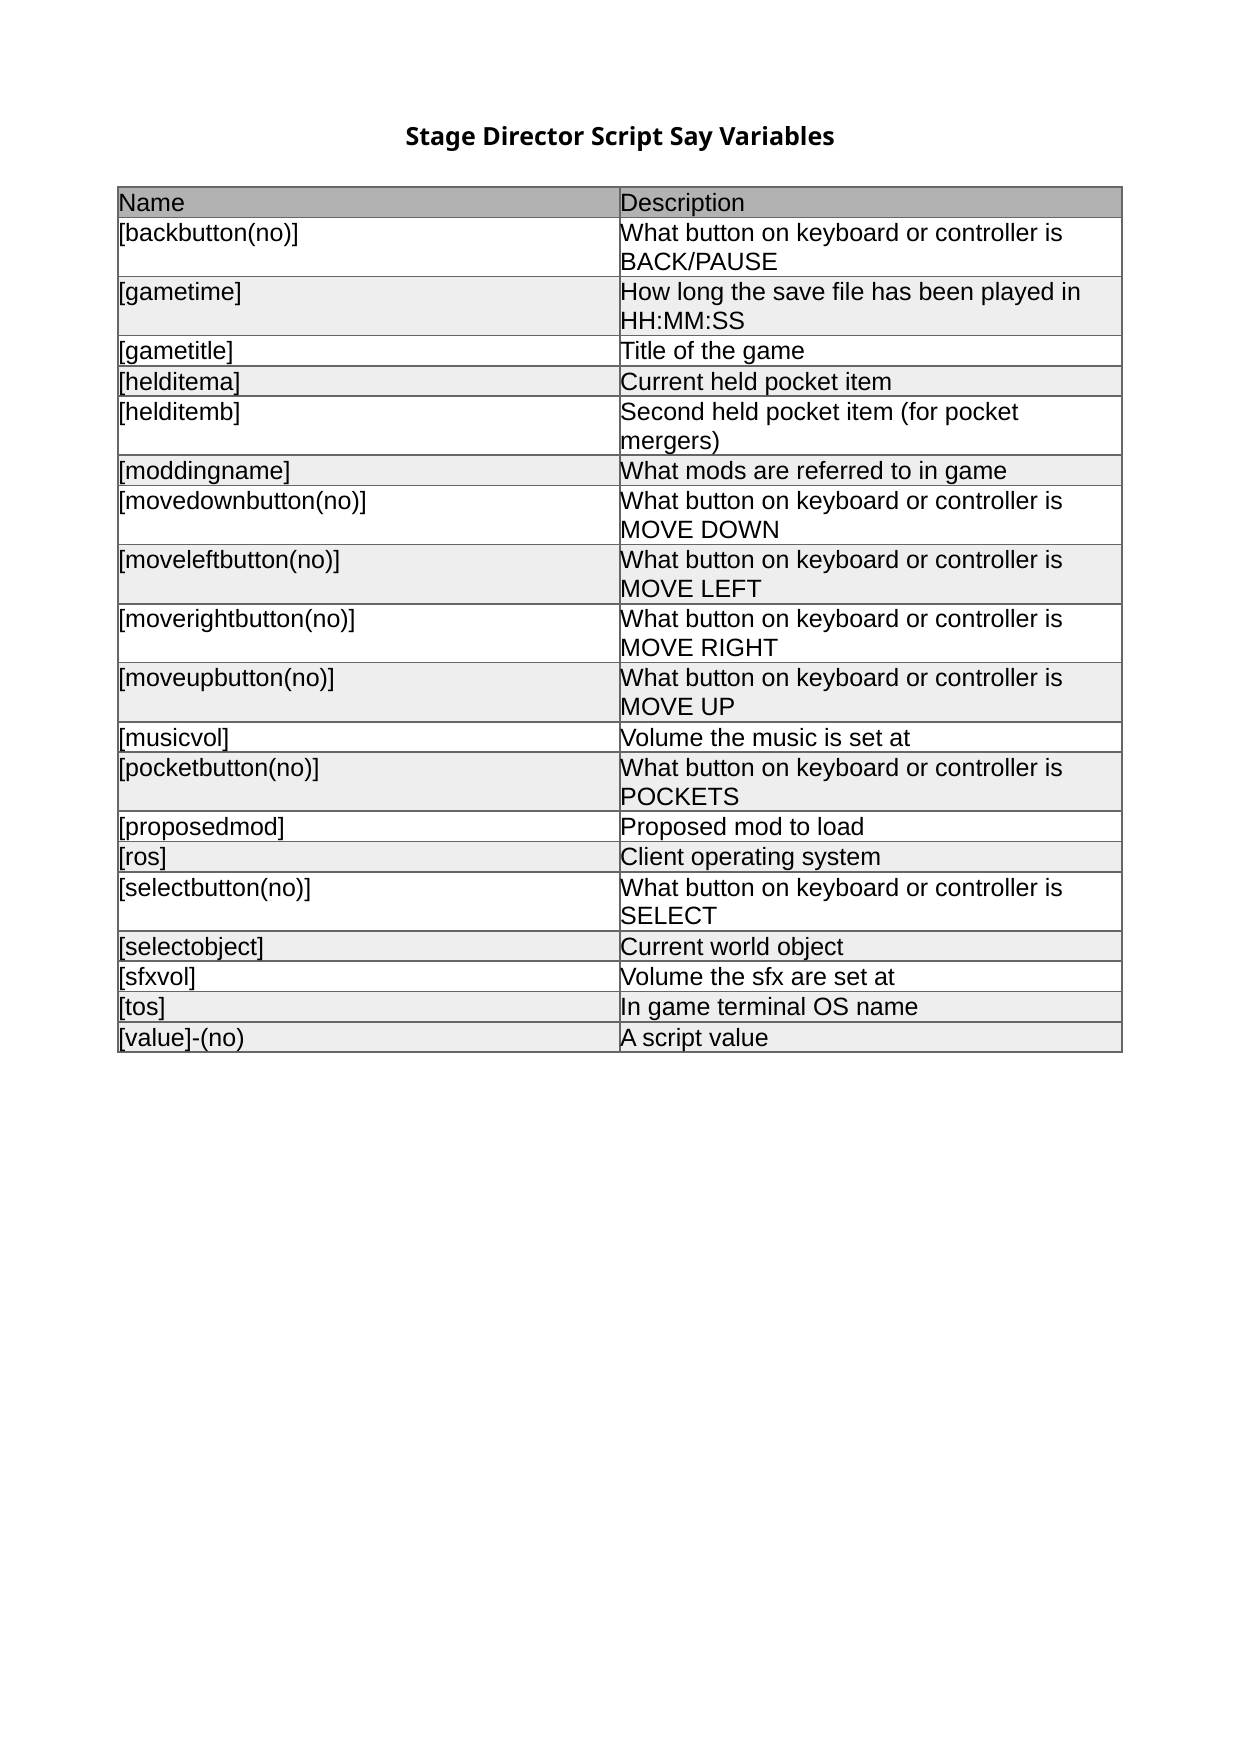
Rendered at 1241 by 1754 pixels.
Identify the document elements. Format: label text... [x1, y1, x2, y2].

table_header Description [621, 188, 1121, 217]
table_header Name [119, 188, 619, 217]
table_cell [gametitle] [119, 336, 619, 365]
table_cell [selectbutton(no)] [119, 873, 619, 930]
table_cell What button on keyboard or controller is SELECT [621, 873, 1121, 930]
table_cell [selectobject] [119, 932, 619, 960]
table_cell Current world object [621, 932, 1121, 960]
table_cell [gametime] [119, 277, 619, 335]
table_cell Second held pocket item (for pocket mergers) [621, 397, 1121, 454]
table_cell [proposedmod] [119, 812, 619, 841]
table_cell A script value [621, 1023, 1121, 1051]
table_cell [backbutton(no)] [119, 218, 619, 276]
table_cell [musicvol] [119, 723, 619, 751]
table_cell [movedownbutton(no)] [119, 486, 619, 544]
table_cell [moveleftbutton(no)] [119, 545, 619, 603]
table_cell Client operating system [621, 842, 1121, 871]
table_cell [moveupbutton(no)] [119, 663, 619, 721]
table_cell [helditema] [119, 367, 619, 395]
table_cell What button on keyboard or controller is BACK/PAUSE [621, 218, 1121, 276]
table_cell [moddingname] [119, 456, 619, 485]
table_cell [ros] [119, 842, 619, 871]
table_cell Title of the game [621, 336, 1121, 365]
table_cell [value]-(no) [119, 1023, 619, 1051]
table_cell What button on keyboard or controller is MOVE RIGHT [621, 605, 1121, 662]
table_cell [moverightbutton(no)] [119, 605, 619, 662]
table_cell [tos] [119, 992, 619, 1021]
table_cell [pocketbutton(no)] [119, 753, 619, 810]
table_cell How long the save file has been played in HH:MM:SS [621, 277, 1121, 335]
table_cell Current held pocket item [621, 367, 1121, 395]
table_cell Volume the sfx are set at [621, 962, 1121, 991]
subtitle Stage Director Script Say Variables [118, 118, 1122, 152]
table_cell What button on keyboard or controller is MOVE LEFT [621, 545, 1121, 603]
table_cell What button on keyboard or controller is MOVE UP [621, 663, 1121, 721]
table_cell [sfxvol] [119, 962, 619, 991]
table_cell In game terminal OS name [621, 992, 1121, 1021]
table_cell What mods are referred to in game [621, 456, 1121, 485]
table_cell [helditemb] [119, 397, 619, 454]
table_cell Proposed mod to load [621, 812, 1121, 841]
table_cell What button on keyboard or controller is MOVE DOWN [621, 486, 1121, 544]
table_cell What button on keyboard or controller is POCKETS [621, 753, 1121, 810]
table_cell Volume the music is set at [621, 723, 1121, 751]
